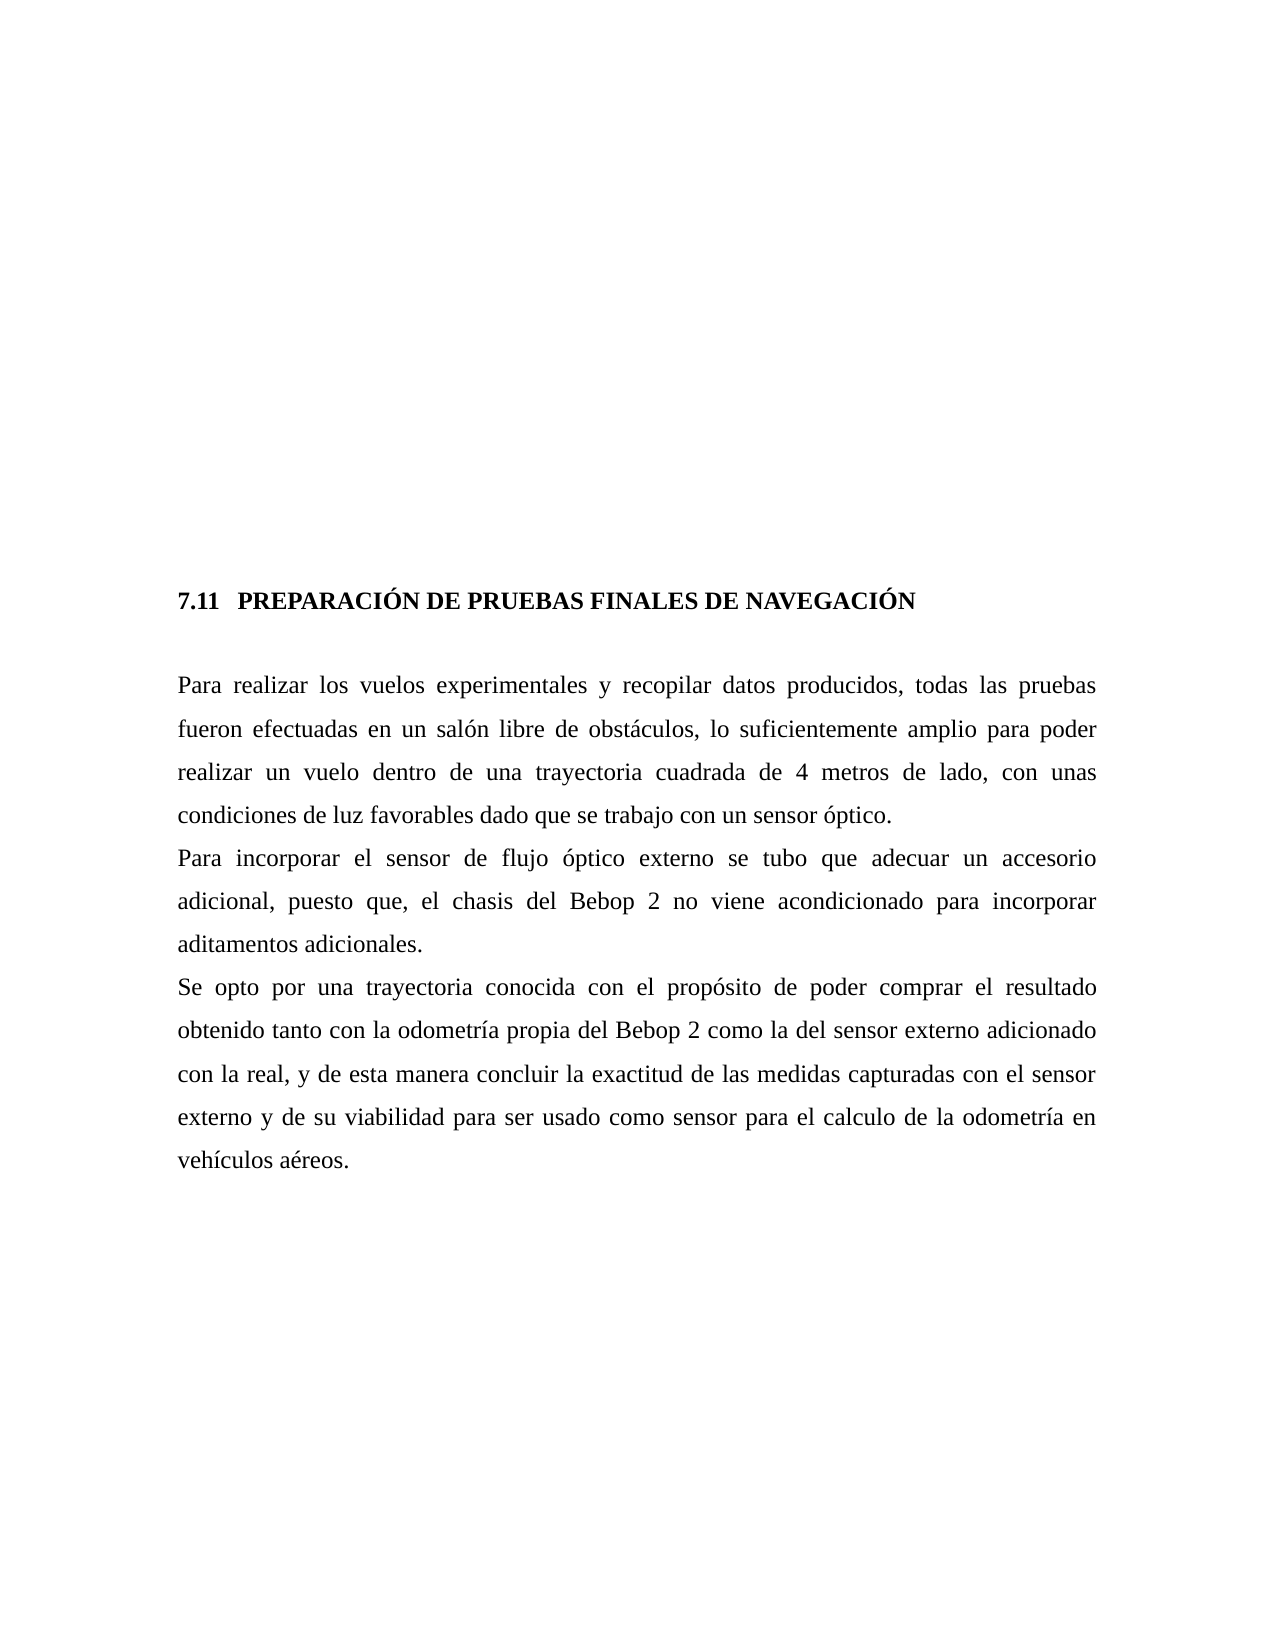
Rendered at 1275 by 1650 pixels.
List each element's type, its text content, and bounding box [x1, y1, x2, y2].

subtitle PREPARACIÓN DE PRUEBAS FINALES DE NAVEGACIÓN [177, 586, 1098, 615]
text Para incorporar el sensor de flujo óptico externo se tubo que adecuar un accesorio adicional, puesto que, el chasis del Bebop 2 no viene acondicionado para incorporar aditamentos adicionales. [177, 843, 1098, 958]
text Se opto por una trayectoria conocida con el propósito de poder comprar el resultado obtenido tanto con la odometría propia del Bebop 2 como la del sensor externo adicionado con la real, y de esta manera concluir la exactitud de las medidas capturadas con el sensor externo y de su viabilidad para ser usado como sensor para el calculo de la odometría en vehículos aéreos. [177, 972, 1098, 1174]
text Para realizar los vuelos experimentales y recopilar datos producidos, todas las pruebas fueron efectuadas en un salón libre de obstáculos, lo suficientemente amplio para poder realizar un vuelo dentro de una trayectoria cuadrada de 4 metros de lado, con unas condiciones de luz favorables dado que se trabajo con un sensor óptico. [177, 671, 1098, 829]
